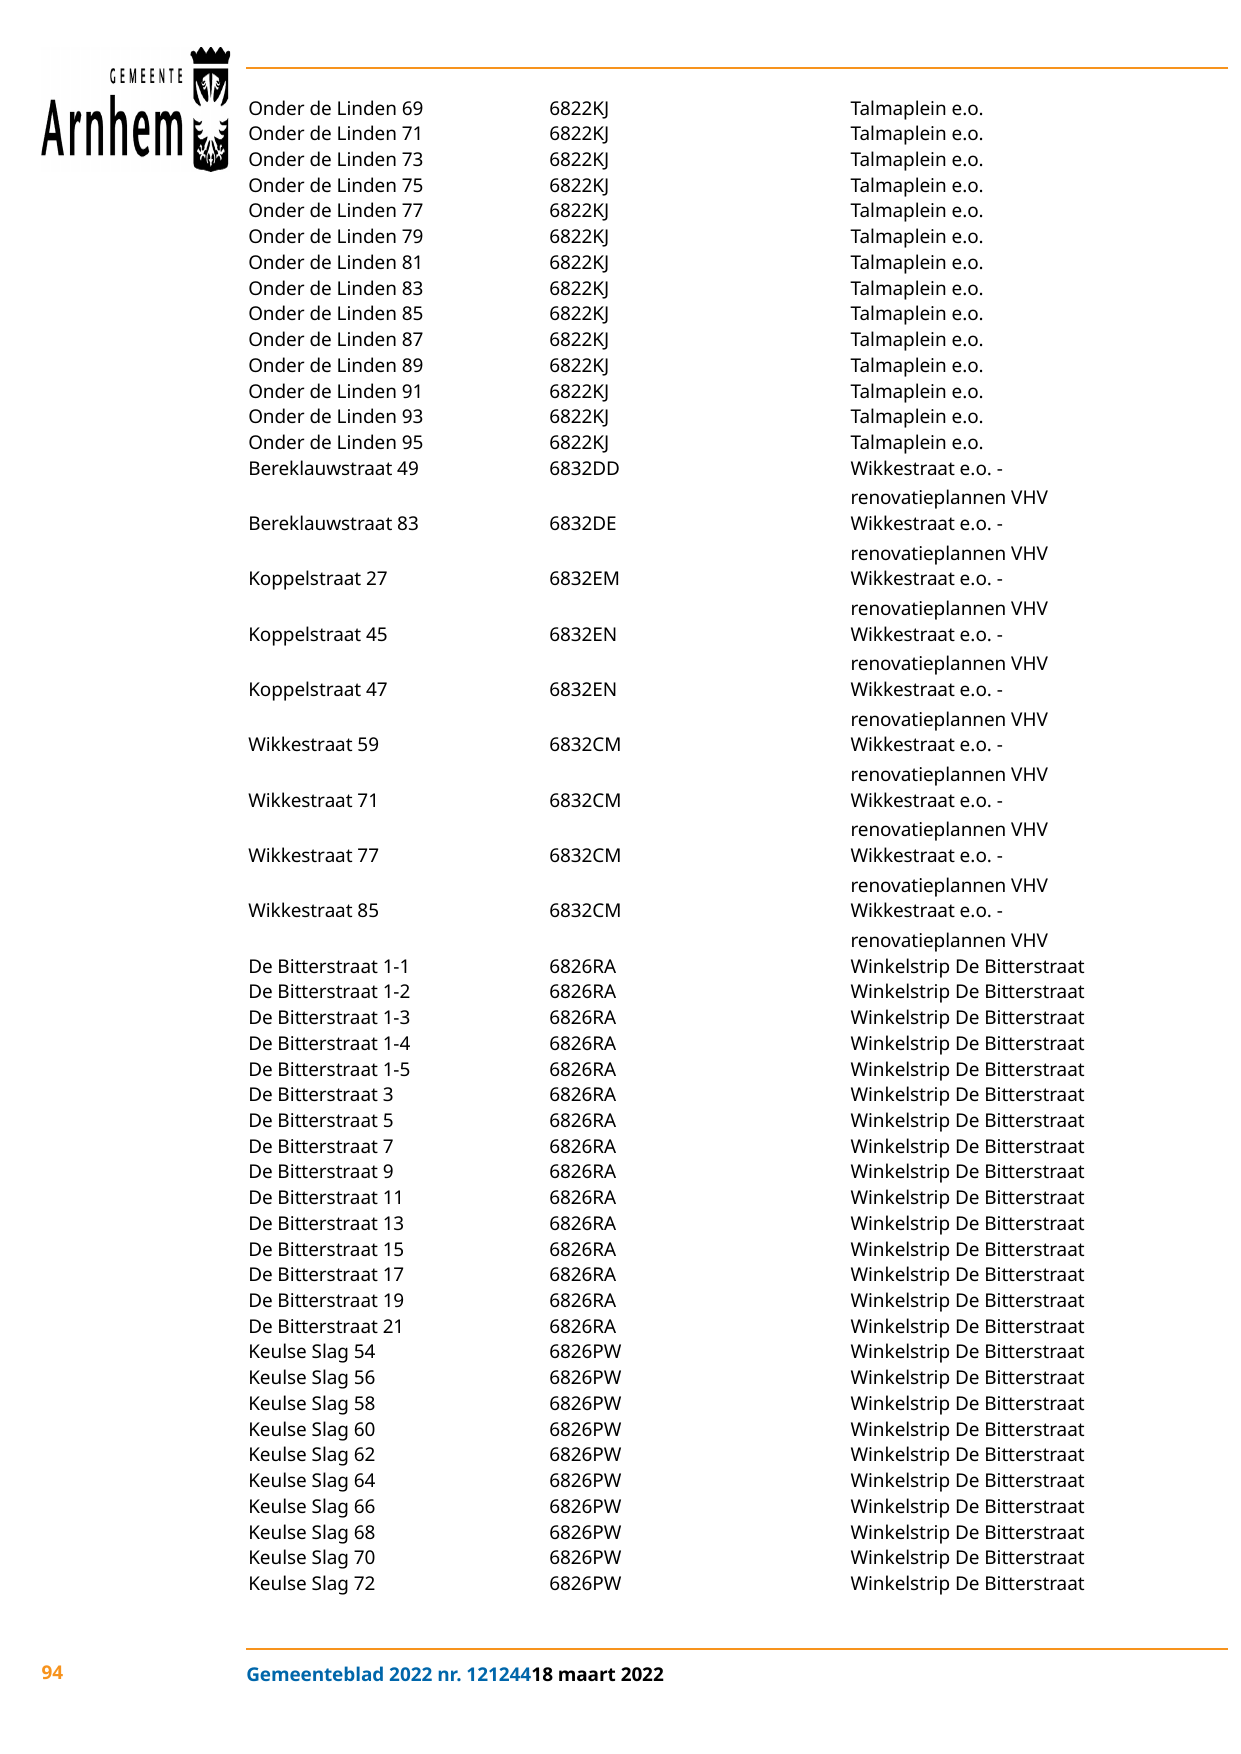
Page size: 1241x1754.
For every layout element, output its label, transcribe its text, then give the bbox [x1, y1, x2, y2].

table_cell Keulse Slag 58 [248, 1390, 549, 1416]
table_cell De Bitterstraat 5 [248, 1107, 549, 1133]
table_cell Winkelstrip De Bitterstraat [850, 1442, 1152, 1467]
table_cell 6826RA [549, 979, 850, 1004]
table_cell Winkelstrip De Bitterstraat [850, 1339, 1152, 1364]
table_cell Winkelstrip De Bitterstraat [850, 953, 1152, 978]
table_cell Talmaplein e.o. [850, 224, 1152, 249]
table_cell De Bitterstraat 15 [248, 1236, 549, 1262]
table_cell 6826PW [549, 1519, 850, 1544]
table_cell Talmaplein e.o. [850, 378, 1152, 403]
table_cell Winkelstrip De Bitterstraat [850, 1262, 1152, 1287]
table_cell Talmaplein e.o. [850, 121, 1152, 146]
table_cell De Bitterstraat 1-5 [248, 1056, 549, 1081]
table_cell Winkelstrip De Bitterstraat [850, 1519, 1152, 1544]
table_cell De Bitterstraat 11 [248, 1184, 549, 1210]
table_cell Talmaplein e.o. [850, 95, 1152, 121]
table_cell De Bitterstraat 1-1 [248, 953, 549, 978]
table_cell Winkelstrip De Bitterstraat [850, 1570, 1152, 1596]
table_cell Wikkestraat 71 [248, 787, 549, 842]
table_cell 6822KJ [549, 249, 850, 275]
table_cell Talmaplein e.o. [850, 249, 1152, 275]
table_cell 6826PW [549, 1442, 850, 1467]
table_cell De Bitterstraat 19 [248, 1287, 549, 1313]
table_cell De Bitterstraat 1-2 [248, 979, 549, 1004]
table_cell 6822KJ [549, 146, 850, 172]
table_cell Talmaplein e.o. [850, 301, 1152, 326]
table_cell 6822KJ [549, 404, 850, 429]
table_cell 6826RA [549, 1133, 850, 1159]
table_cell 6826PW [549, 1365, 850, 1390]
table_cell Winkelstrip De Bitterstraat [850, 1493, 1152, 1519]
table_cell 6832EM [549, 566, 850, 621]
table_cell Bereklauwstraat 49 [248, 455, 549, 510]
table_cell 6826RA [549, 953, 850, 978]
table_cell 6826RA [549, 1081, 850, 1107]
table_cell Onder de Linden 69 [248, 95, 549, 121]
table_cell Talmaplein e.o. [850, 404, 1152, 429]
table_cell 6826RA [549, 1236, 850, 1262]
table_cell 6826PW [549, 1339, 850, 1364]
table_cell 6826PW [549, 1468, 850, 1493]
table_cell Onder de Linden 85 [248, 301, 549, 326]
table_cell 6822KJ [549, 326, 850, 352]
table_cell 6826RA [549, 1107, 850, 1133]
table_cell Onder de Linden 77 [248, 198, 549, 223]
table_cell De Bitterstraat 1-3 [248, 1004, 549, 1030]
table_cell De Bitterstraat 13 [248, 1210, 549, 1236]
table_cell De Bitterstraat 9 [248, 1159, 549, 1184]
table_cell 6826RA [549, 1159, 850, 1184]
table_cell Wikkestraat e.o. - renovatieplannen VHV [850, 842, 1152, 897]
table_cell 6826RA [549, 1056, 850, 1081]
table_cell Wikkestraat e.o. - renovatieplannen VHV [850, 787, 1152, 842]
table_cell 6832CM [549, 842, 850, 897]
table_cell Winkelstrip De Bitterstraat [850, 1184, 1152, 1210]
table_cell Winkelstrip De Bitterstraat [850, 1210, 1152, 1236]
table_cell Winkelstrip De Bitterstraat [850, 1004, 1152, 1030]
table_cell Winkelstrip De Bitterstraat [850, 1545, 1152, 1570]
table_cell Talmaplein e.o. [850, 198, 1152, 223]
table_cell Winkelstrip De Bitterstraat [850, 1287, 1152, 1313]
table_cell 6822KJ [549, 224, 850, 249]
table_cell 6826RA [549, 1184, 850, 1210]
table_cell Winkelstrip De Bitterstraat [850, 1416, 1152, 1442]
table_cell Koppelstraat 27 [248, 566, 549, 621]
table_cell 6826RA [549, 1313, 850, 1339]
table_cell 6826RA [549, 1287, 850, 1313]
table_cell Winkelstrip De Bitterstraat [850, 1390, 1152, 1416]
table_cell 6822KJ [549, 275, 850, 301]
table_cell Onder de Linden 75 [248, 172, 549, 198]
table_cell Wikkestraat e.o. - renovatieplannen VHV [850, 566, 1152, 621]
table_cell Wikkestraat 85 [248, 898, 549, 953]
table_cell Wikkestraat e.o. - renovatieplannen VHV [850, 621, 1152, 676]
table_cell Wikkestraat e.o. - renovatieplannen VHV [850, 455, 1152, 510]
table_cell Wikkestraat e.o. - renovatieplannen VHV [850, 732, 1152, 787]
table_cell 6832EN [549, 621, 850, 676]
table_cell Onder de Linden 79 [248, 224, 549, 249]
table_cell Talmaplein e.o. [850, 352, 1152, 378]
table_cell De Bitterstraat 21 [248, 1313, 549, 1339]
table_cell De Bitterstraat 3 [248, 1081, 549, 1107]
table_cell Wikkestraat 77 [248, 842, 549, 897]
table_cell Winkelstrip De Bitterstraat [850, 1313, 1152, 1339]
table_cell De Bitterstraat 17 [248, 1262, 549, 1287]
table_cell 6826PW [549, 1416, 850, 1442]
table_cell Koppelstraat 45 [248, 621, 549, 676]
table_cell 6822KJ [549, 352, 850, 378]
table_cell Keulse Slag 62 [248, 1442, 549, 1467]
table_cell 6832CM [549, 787, 850, 842]
table_cell Talmaplein e.o. [850, 146, 1152, 172]
table_cell 6826PW [549, 1570, 850, 1596]
table_cell Keulse Slag 68 [248, 1519, 549, 1544]
table_cell Winkelstrip De Bitterstraat [850, 1133, 1152, 1159]
table_cell 6826RA [549, 1210, 850, 1236]
table_cell 6822KJ [549, 378, 850, 403]
table_cell Onder de Linden 83 [248, 275, 549, 301]
table_cell Wikkestraat e.o. - renovatieplannen VHV [850, 510, 1152, 566]
table_cell 6832CM [549, 732, 850, 787]
table_cell Onder de Linden 81 [248, 249, 549, 275]
table_cell Keulse Slag 56 [248, 1365, 549, 1390]
table_cell Onder de Linden 87 [248, 326, 549, 352]
table_cell Wikkestraat 59 [248, 732, 549, 787]
table_cell Keulse Slag 54 [248, 1339, 549, 1364]
table_cell 6832EN [549, 676, 850, 732]
table_cell Winkelstrip De Bitterstraat [850, 1236, 1152, 1262]
table_cell 6832DE [549, 510, 850, 566]
table_cell Keulse Slag 72 [248, 1570, 549, 1596]
table_cell 6822KJ [549, 301, 850, 326]
table_cell Talmaplein e.o. [850, 326, 1152, 352]
table_cell Onder de Linden 95 [248, 429, 549, 455]
table_cell Talmaplein e.o. [850, 172, 1152, 198]
table_cell Winkelstrip De Bitterstraat [850, 1468, 1152, 1493]
table_cell Winkelstrip De Bitterstraat [850, 1365, 1152, 1390]
table_cell 6822KJ [549, 121, 850, 146]
table_cell Winkelstrip De Bitterstraat [850, 1107, 1152, 1133]
table_cell Onder de Linden 89 [248, 352, 549, 378]
table_cell 6826PW [549, 1545, 850, 1570]
table_cell Keulse Slag 66 [248, 1493, 549, 1519]
table_cell Onder de Linden 93 [248, 404, 549, 429]
table_cell Keulse Slag 64 [248, 1468, 549, 1493]
table_cell Wikkestraat e.o. - renovatieplannen VHV [850, 898, 1152, 953]
table_cell Wikkestraat e.o. - renovatieplannen VHV [850, 676, 1152, 732]
table_cell Winkelstrip De Bitterstraat [850, 1030, 1152, 1056]
table_cell 6826RA [549, 1004, 850, 1030]
table_cell 6822KJ [549, 429, 850, 455]
table_cell Talmaplein e.o. [850, 275, 1152, 301]
table_cell De Bitterstraat 7 [248, 1133, 549, 1159]
picture [41, 47, 231, 172]
table_cell Onder de Linden 71 [248, 121, 549, 146]
table_cell Winkelstrip De Bitterstraat [850, 979, 1152, 1004]
table_cell Onder de Linden 91 [248, 378, 549, 403]
table_cell 6822KJ [549, 95, 850, 121]
table_cell 6826RA [549, 1262, 850, 1287]
table_cell 6822KJ [549, 172, 850, 198]
table_cell Winkelstrip De Bitterstraat [850, 1159, 1152, 1184]
table_cell Keulse Slag 60 [248, 1416, 549, 1442]
table_cell 6826PW [549, 1493, 850, 1519]
table_cell 6822KJ [549, 198, 850, 223]
table_cell Talmaplein e.o. [850, 429, 1152, 455]
table_cell Onder de Linden 73 [248, 146, 549, 172]
table_cell Koppelstraat 47 [248, 676, 549, 732]
table_cell Keulse Slag 70 [248, 1545, 549, 1570]
table_cell Winkelstrip De Bitterstraat [850, 1056, 1152, 1081]
table_cell 6826RA [549, 1030, 850, 1056]
table_cell Bereklauwstraat 83 [248, 510, 549, 566]
table_cell Winkelstrip De Bitterstraat [850, 1081, 1152, 1107]
table_cell De Bitterstraat 1-4 [248, 1030, 549, 1056]
table_cell 6832DD [549, 455, 850, 510]
table_cell 6826PW [549, 1390, 850, 1416]
table_cell 6832CM [549, 898, 850, 953]
